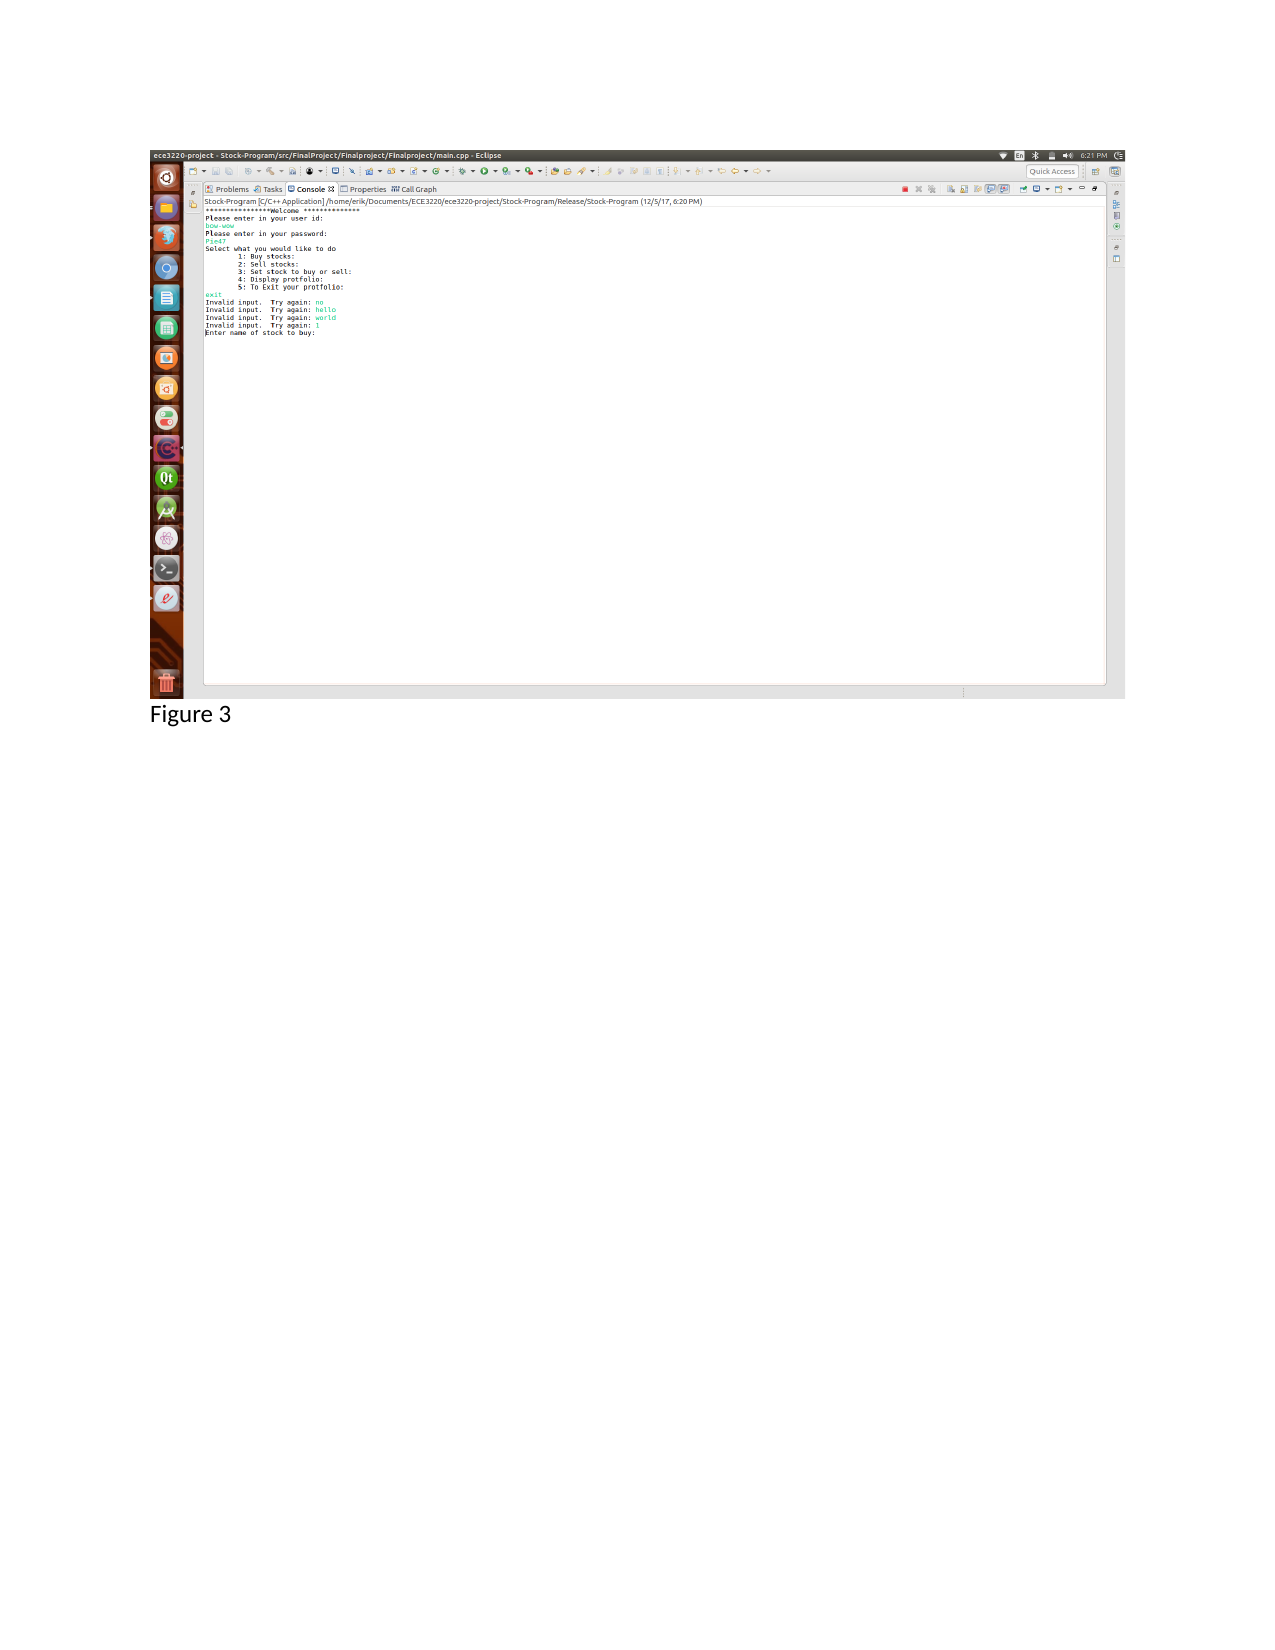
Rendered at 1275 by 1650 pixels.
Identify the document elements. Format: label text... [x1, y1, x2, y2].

picture [150, 150, 1125, 699]
text Figure 3 [150, 699, 1125, 729]
